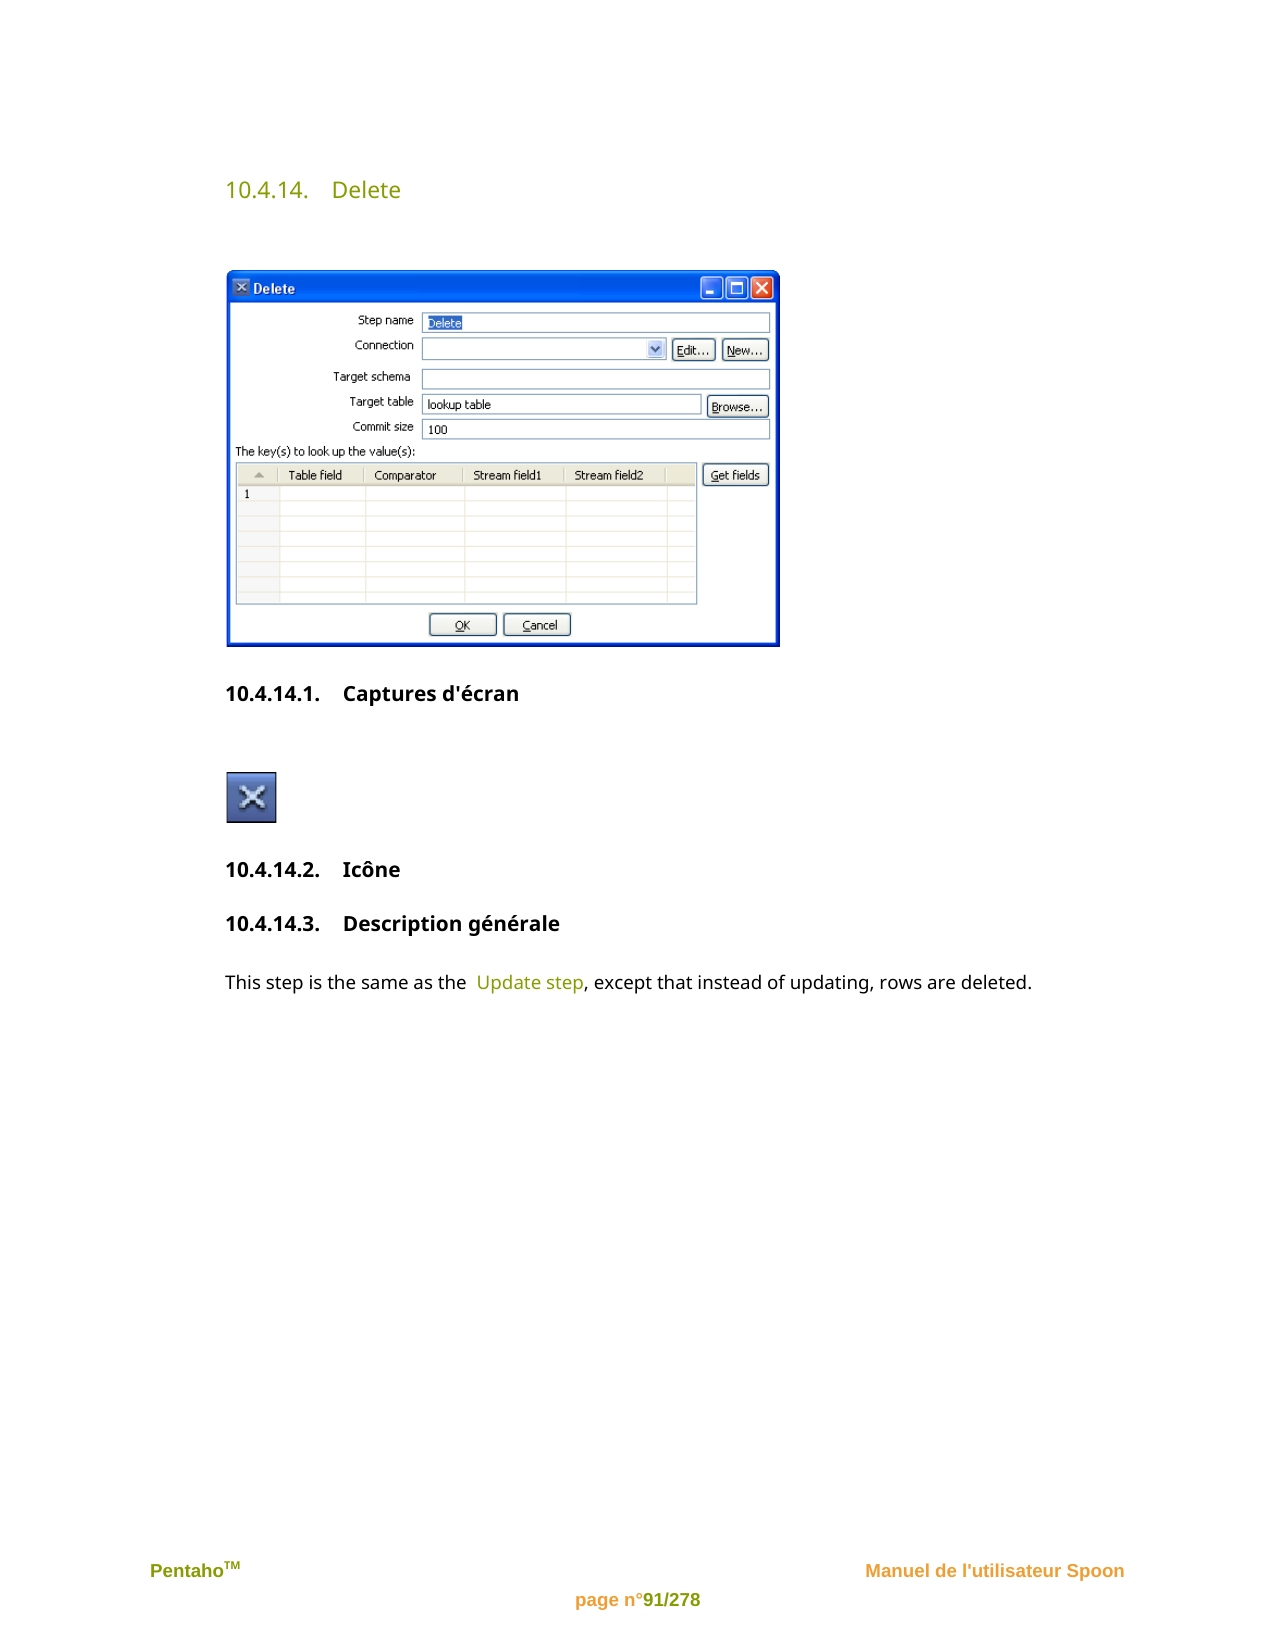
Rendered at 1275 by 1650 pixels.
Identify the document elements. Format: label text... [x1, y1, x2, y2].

picture [226, 772, 277, 823]
picture [226, 270, 780, 647]
text This step is the same as the Update step, except that instead of updating, rows are deleted. [225, 966, 1125, 996]
subtitle Description générale [225, 908, 1125, 937]
subtitle Icône [225, 732, 1125, 883]
subtitle Captures d'écran [225, 229, 1125, 707]
subtitle Delete [225, 175, 1125, 204]
